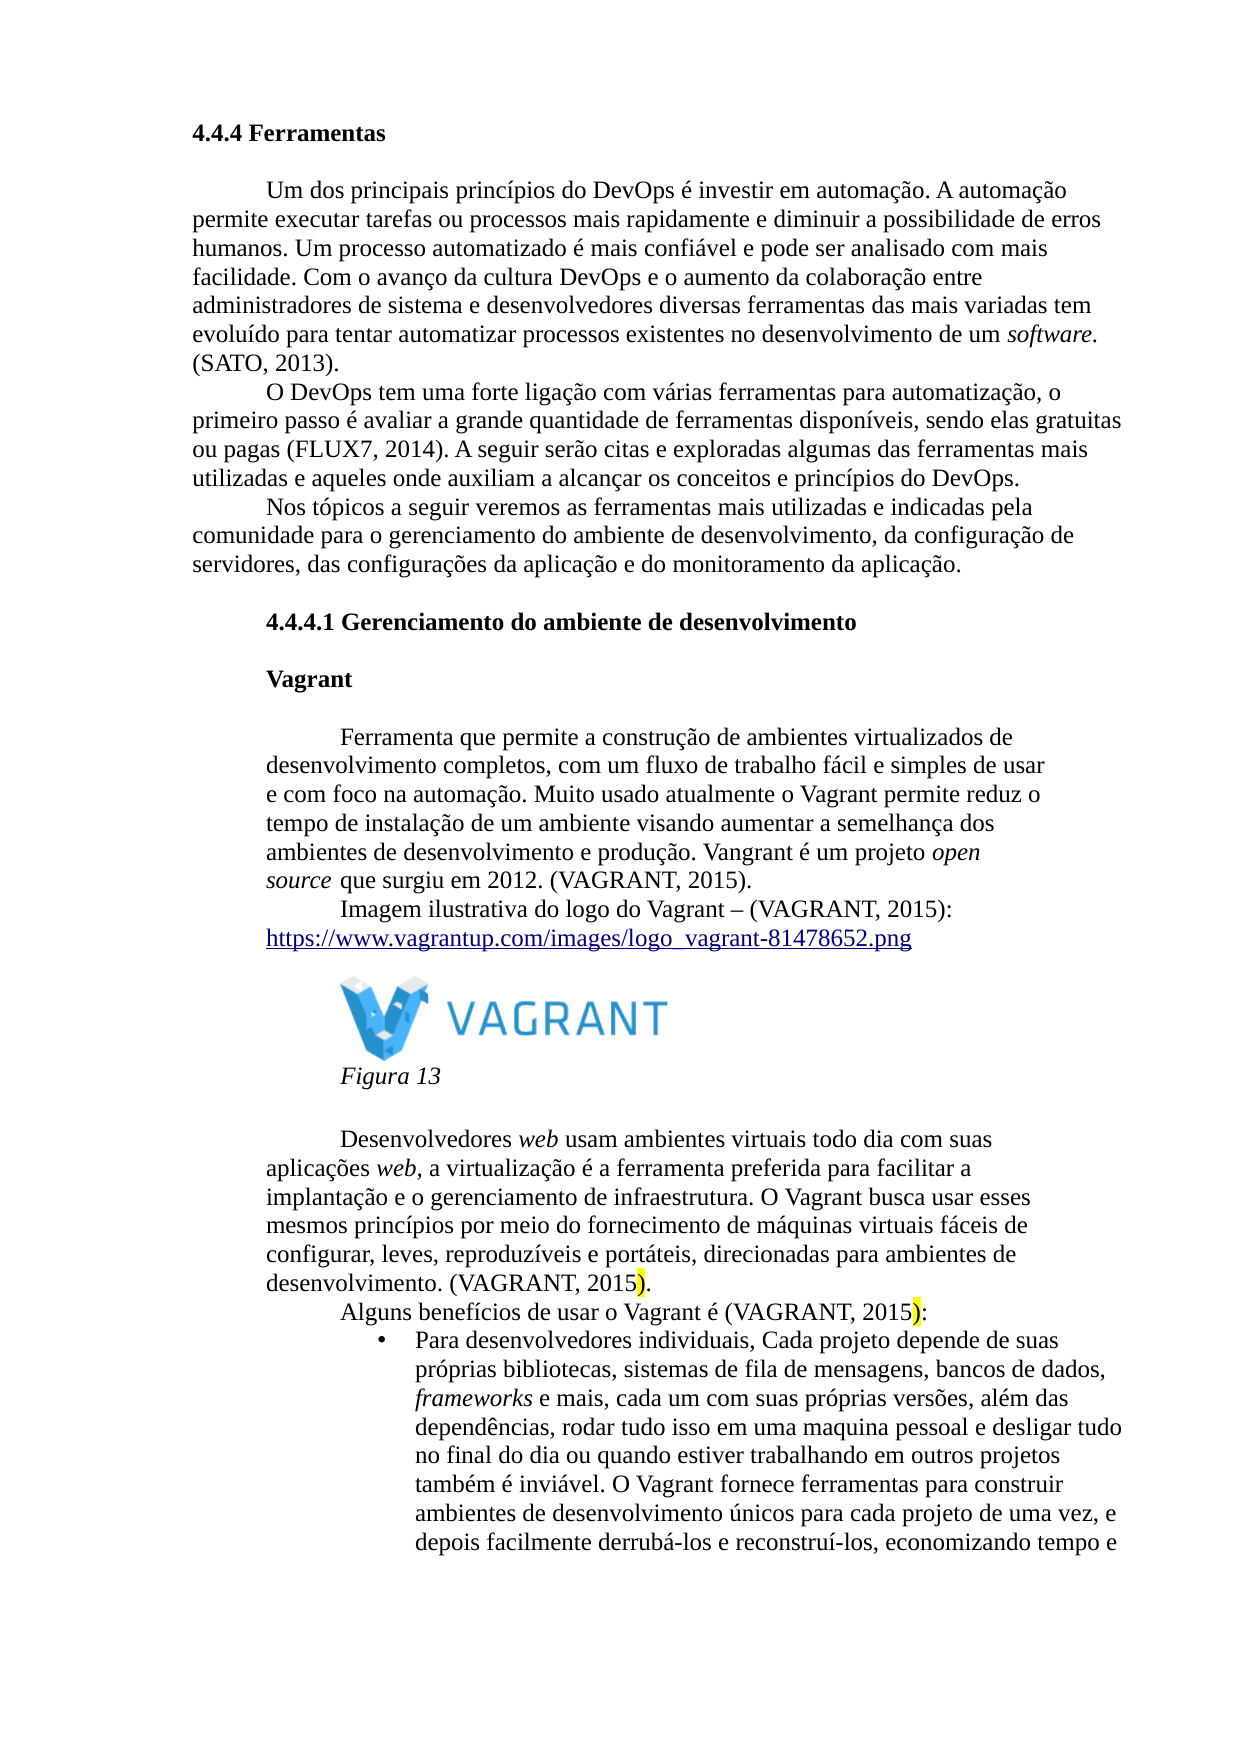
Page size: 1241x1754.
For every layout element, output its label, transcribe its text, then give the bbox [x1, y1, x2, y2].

text O DevOps tem uma forte ligação com várias ferramentas para automatização, o primeiro passo é avaliar a grande quantidade de ferramentas disponíveis, sendo elas gratuitas ou pagas (FLUX7, 2014). A seguir serão citas e exploradas algumas das ferramentas mais utilizadas e aqueles onde auxiliam a alcançar os conceitos e princípios do DevOps. [118, 377, 1122, 492]
list Para desenvolvedores individuais, Cada projeto depende de suas próprias bibliotecas, sistemas de fila de mensagens, bancos de dados, frameworks e mais, cada um com suas próprias versões, além das dependências, rodar tudo isso em uma maquina pessoal e desligar tudo no final do dia ou quando estiver trabalhando em outros projetos também é inviável. O Vagrant fornece ferramentas para construir ambientes de desenvolvimento únicos para cada projeto de uma vez, e depois facilmente derrubá-los e reconstruí-los, economizando tempo e [377, 1326, 1122, 1556]
text Vagrant [118, 664, 1122, 693]
text Imagem ilustrativa do logo do Vagrant – (VAGRANT, 2015): [118, 894, 1122, 923]
text Figura 13 [340, 1061, 667, 1090]
text Alguns benefícios de usar o Vagrant é (VAGRANT, 2015): [118, 1297, 1122, 1326]
text https://www.vagrantup.com/images/logo_vagrant-81478652.png [118, 923, 1122, 952]
text Ferramenta que permite a construção de ambientes virtualizados de desenvolvimento completos, com um fluxo de trabalho fácil e simples de usar e com foco na automação. Muito usado atualmente o Vagrant permite reduz o tempo de instalação de um ambiente visando aumentar a semelhança dos ambientes de desenvolvimento e produção. Vangrant é um projeto open source que surgiu em 2012. (VAGRANT, 2015). [118, 722, 1122, 894]
picture [340, 976, 668, 1061]
text Nos tópicos a seguir veremos as ferramentas mais utilizadas e indicadas pela comunidade para o gerenciamento do ambiente de desenvolvimento, da configuração de servidores, das configurações da aplicação e do monitoramento da aplicação. [118, 492, 1122, 578]
text 4.4.4.1 Gerenciamento do ambiente de desenvolvimento [118, 607, 1122, 636]
text Um dos principais princípios do DevOps é investir em automação. A automação permite executar tarefas ou processos mais rapidamente e diminuir a possibilidade de erros humanos. Um processo automatizado é mais confiável e pode ser analisado com mais facilidade. Com o avanço da cultura DevOps e o aumento da colaboração entre administradores de sistema e desenvolvedores diversas ferramentas das mais variadas tem evoluído para tentar automatizar processos existentes no desenvolvimento de um software. (SATO, 2013). [118, 176, 1122, 377]
text Desenvolvedores web usam ambientes virtuais todo dia com suas aplicações web, a virtualização é a ferramenta preferida para facilitar a implantação e o gerenciamento de infraestrutura. O Vagrant busca usar esses mesmos princípios por meio do fornecimento de máquinas virtuais fáceis de configurar, leves, reproduzíveis e portáteis, direcionadas para ambientes de desenvolvimento. (VAGRANT, 2015). [118, 1124, 1122, 1297]
text 4.4.4 Ferramentas [44, 118, 1122, 147]
